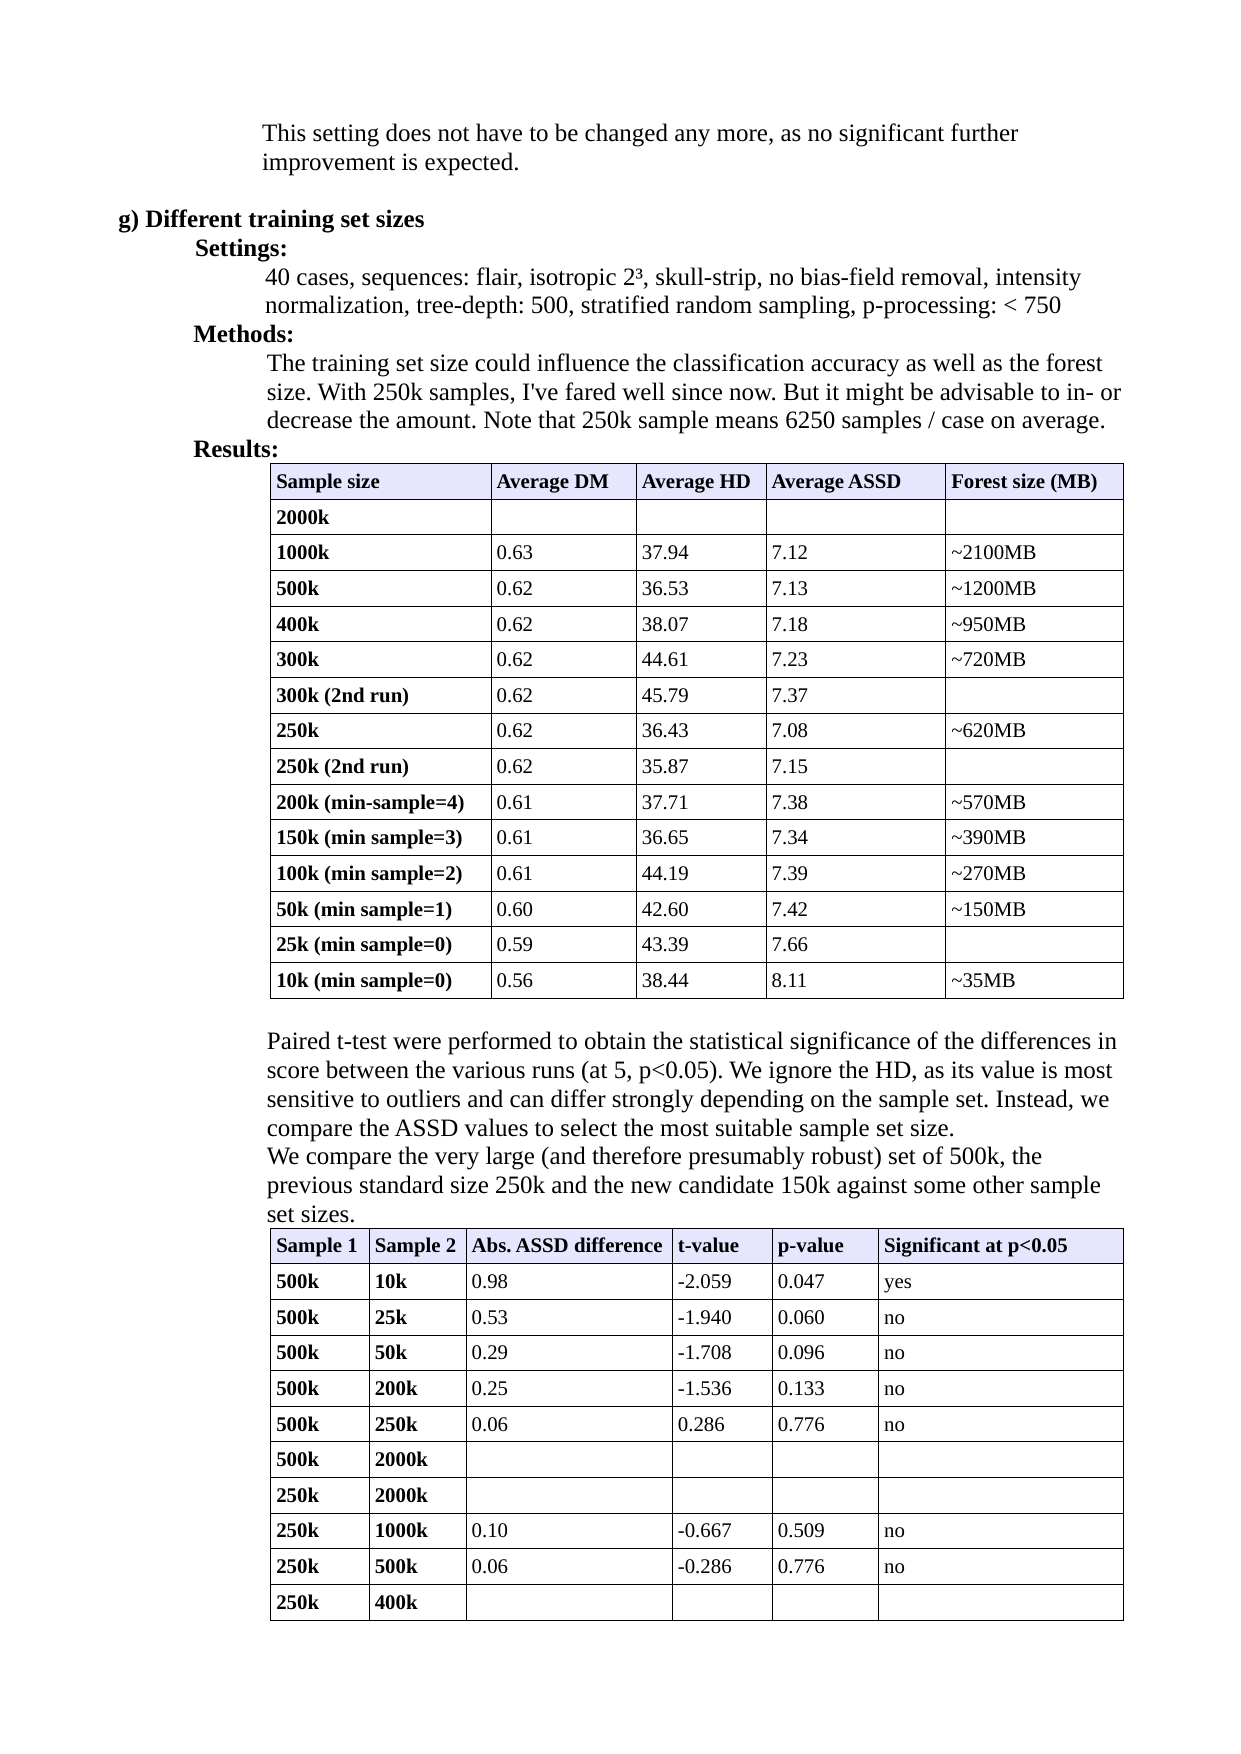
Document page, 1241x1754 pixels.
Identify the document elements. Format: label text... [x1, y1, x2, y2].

table_cell -1.708 [673, 1336, 772, 1370]
table_header p-value [773, 1229, 878, 1263]
table_cell 7.38 [767, 785, 945, 819]
table_cell 1000k [271, 535, 491, 570]
table_cell 0.286 [673, 1407, 772, 1441]
table_header Average HD [637, 464, 766, 499]
table_header Abs. ASSD difference [467, 1229, 672, 1263]
table_cell 7.13 [767, 571, 945, 606]
table_cell 250k [271, 1514, 369, 1548]
table_cell -1.940 [673, 1300, 772, 1334]
table_cell [773, 1585, 878, 1619]
table_cell 250k [370, 1407, 466, 1441]
table_cell 1000k [370, 1514, 466, 1548]
table_cell [492, 500, 636, 534]
table_cell 0.61 [492, 785, 636, 819]
text Results: [193, 434, 1122, 463]
table_cell 0.56 [492, 963, 636, 997]
table_header Sample 2 [370, 1229, 466, 1263]
table_cell 0.53 [467, 1300, 672, 1334]
table_cell 250k [271, 1549, 369, 1584]
table_cell 0.60 [492, 892, 636, 926]
text This setting does not have to be changed any more, as no significant further improvement is expected. [262, 118, 1122, 176]
table_cell [879, 1585, 1123, 1619]
table_cell 2000k [271, 500, 491, 534]
table_cell ~270MB [946, 856, 1123, 891]
table_cell 0.98 [467, 1264, 672, 1299]
table_cell 44.19 [637, 856, 766, 891]
text Methods: [193, 319, 1122, 348]
table_cell [879, 1442, 1123, 1477]
table_header Significant at p<0.05 [879, 1229, 1123, 1263]
table_cell 250k [271, 714, 491, 748]
table_cell 100k (min sample=2) [271, 856, 491, 891]
table_cell 0.59 [492, 927, 636, 962]
table_cell 0.25 [467, 1371, 672, 1406]
table_header Average DM [492, 464, 636, 499]
table_cell ~390MB [946, 820, 1123, 855]
table_cell ~35MB [946, 963, 1123, 997]
table_cell 25k [370, 1300, 466, 1334]
table_cell 500k [271, 1300, 369, 1334]
table_header Forest size (MB) [946, 464, 1123, 499]
table_cell 0.62 [492, 571, 636, 606]
table_cell 10k [370, 1264, 466, 1299]
table_cell 0.776 [773, 1549, 878, 1584]
table_cell 200k [370, 1371, 466, 1406]
table_cell 2000k [370, 1442, 466, 1477]
table_cell 38.07 [637, 607, 766, 641]
table_cell no [879, 1300, 1123, 1334]
table_cell 500k [271, 571, 491, 606]
table_cell ~720MB [946, 642, 1123, 677]
table_cell -2.059 [673, 1264, 772, 1299]
table_cell 300k (2nd run) [271, 678, 491, 712]
table_cell 0.06 [467, 1549, 672, 1584]
table_cell 0.133 [773, 1371, 878, 1406]
table_cell [767, 500, 945, 534]
table_cell [637, 500, 766, 534]
table_cell 8.11 [767, 963, 945, 997]
table_cell 0.29 [467, 1336, 672, 1370]
table_cell 400k [271, 607, 491, 641]
table_cell [946, 500, 1123, 534]
table_cell no [879, 1549, 1123, 1584]
table_cell 400k [370, 1585, 466, 1619]
table_cell ~950MB [946, 607, 1123, 641]
table_cell 0.06 [467, 1407, 672, 1441]
table_cell no [879, 1407, 1123, 1441]
table_cell 0.61 [492, 856, 636, 891]
table_cell 50k [370, 1336, 466, 1370]
table_cell ~2100MB [946, 535, 1123, 570]
table_cell 0.62 [492, 749, 636, 784]
table_cell 36.43 [637, 714, 766, 748]
table_cell ~570MB [946, 785, 1123, 819]
table_cell 250k [271, 1478, 369, 1513]
table_cell -1.536 [673, 1371, 772, 1406]
table_cell yes [879, 1264, 1123, 1299]
table_cell 500k [271, 1371, 369, 1406]
table_cell 7.42 [767, 892, 945, 926]
table_cell 42.60 [637, 892, 766, 926]
table_cell no [879, 1336, 1123, 1370]
table_cell 0.047 [773, 1264, 878, 1299]
table_cell ~1200MB [946, 571, 1123, 606]
table_cell 0.62 [492, 607, 636, 641]
table_cell [879, 1478, 1123, 1513]
table_cell 0.63 [492, 535, 636, 570]
table_cell 500k [271, 1407, 369, 1441]
table_cell ~150MB [946, 892, 1123, 926]
text Paired t-test were performed to obtain the statistical significance of the differences in score between the various runs (at 5, p<0.05). We ignore the HD, as its value is most sensitive to outliers and can differ strongly depending on the sample set. Instead, we compare the ASSD values to select the most suitable sample set size. [267, 1026, 1122, 1141]
table_cell 500k [370, 1549, 466, 1584]
table_cell [946, 749, 1123, 784]
table_cell 200k (min-sample=4) [271, 785, 491, 819]
table_cell 25k (min sample=0) [271, 927, 491, 962]
table_cell 45.79 [637, 678, 766, 712]
text 40 cases, sequences: flair, isotropic 2³, skull-strip, no bias-field removal, intensity normalization, tree-depth: 500, stratified random sampling, p-processing: < 750 [265, 262, 1122, 319]
table_cell 10k (min sample=0) [271, 963, 491, 997]
table_cell [946, 927, 1123, 962]
table_cell 7.18 [767, 607, 945, 641]
table_cell [673, 1585, 772, 1619]
table_cell no [879, 1371, 1123, 1406]
table_cell [946, 678, 1123, 712]
list g) Different training set sizes [118, 204, 1122, 233]
table_cell 0.776 [773, 1407, 878, 1441]
table_cell 37.71 [637, 785, 766, 819]
table_cell 0.096 [773, 1336, 878, 1370]
table_cell [773, 1478, 878, 1513]
table_cell 7.34 [767, 820, 945, 855]
table_cell [467, 1442, 672, 1477]
table_cell 500k [271, 1264, 369, 1299]
text We compare the very large (and therefore presumably robust) set of 500k, the previous standard size 250k and the new candidate 150k against some other sample set sizes. [267, 1141, 1122, 1228]
table_cell 0.62 [492, 714, 636, 748]
table_cell 36.65 [637, 820, 766, 855]
table_cell 43.39 [637, 927, 766, 962]
table_cell 300k [271, 642, 491, 677]
table_cell 37.94 [637, 535, 766, 570]
table_cell 7.08 [767, 714, 945, 748]
table_header t-value [673, 1229, 772, 1263]
table_cell 7.66 [767, 927, 945, 962]
table_cell 38.44 [637, 963, 766, 997]
table_cell [773, 1442, 878, 1477]
table_cell 500k [271, 1336, 369, 1370]
table_header Average ASSD [767, 464, 945, 499]
table_cell 0.62 [492, 642, 636, 677]
table_cell 0.10 [467, 1514, 672, 1548]
table_cell 7.15 [767, 749, 945, 784]
table_cell 0.62 [492, 678, 636, 712]
table_cell 35.87 [637, 749, 766, 784]
table_cell 2000k [370, 1478, 466, 1513]
table_cell [673, 1442, 772, 1477]
table_cell [467, 1478, 672, 1513]
table_cell [673, 1478, 772, 1513]
table_cell 150k (min sample=3) [271, 820, 491, 855]
table_cell 7.12 [767, 535, 945, 570]
table_cell 0.61 [492, 820, 636, 855]
text The training set size could influence the classification accuracy as well as the forest size. With 250k samples, I've fared well since now. But it might be advisable to in- or decrease the amount. Note that 250k sample means 6250 samples / case on average. [267, 348, 1122, 434]
table_cell 50k (min sample=1) [271, 892, 491, 926]
text Settings: [195, 233, 1122, 262]
table_cell no [879, 1514, 1123, 1548]
table_cell 7.23 [767, 642, 945, 677]
table_cell 0.509 [773, 1514, 878, 1548]
table_cell 44.61 [637, 642, 766, 677]
table_cell 36.53 [637, 571, 766, 606]
table_cell 500k [271, 1442, 369, 1477]
table_cell -0.286 [673, 1549, 772, 1584]
table_cell 250k [271, 1585, 369, 1619]
table_header Sample 1 [271, 1229, 369, 1263]
table_cell [467, 1585, 672, 1619]
table_cell -0.667 [673, 1514, 772, 1548]
table_cell 7.39 [767, 856, 945, 891]
table_header Sample size [271, 464, 491, 499]
table_cell 7.37 [767, 678, 945, 712]
table_cell ~620MB [946, 714, 1123, 748]
table_cell 0.060 [773, 1300, 878, 1334]
table_cell 250k (2nd run) [271, 749, 491, 784]
